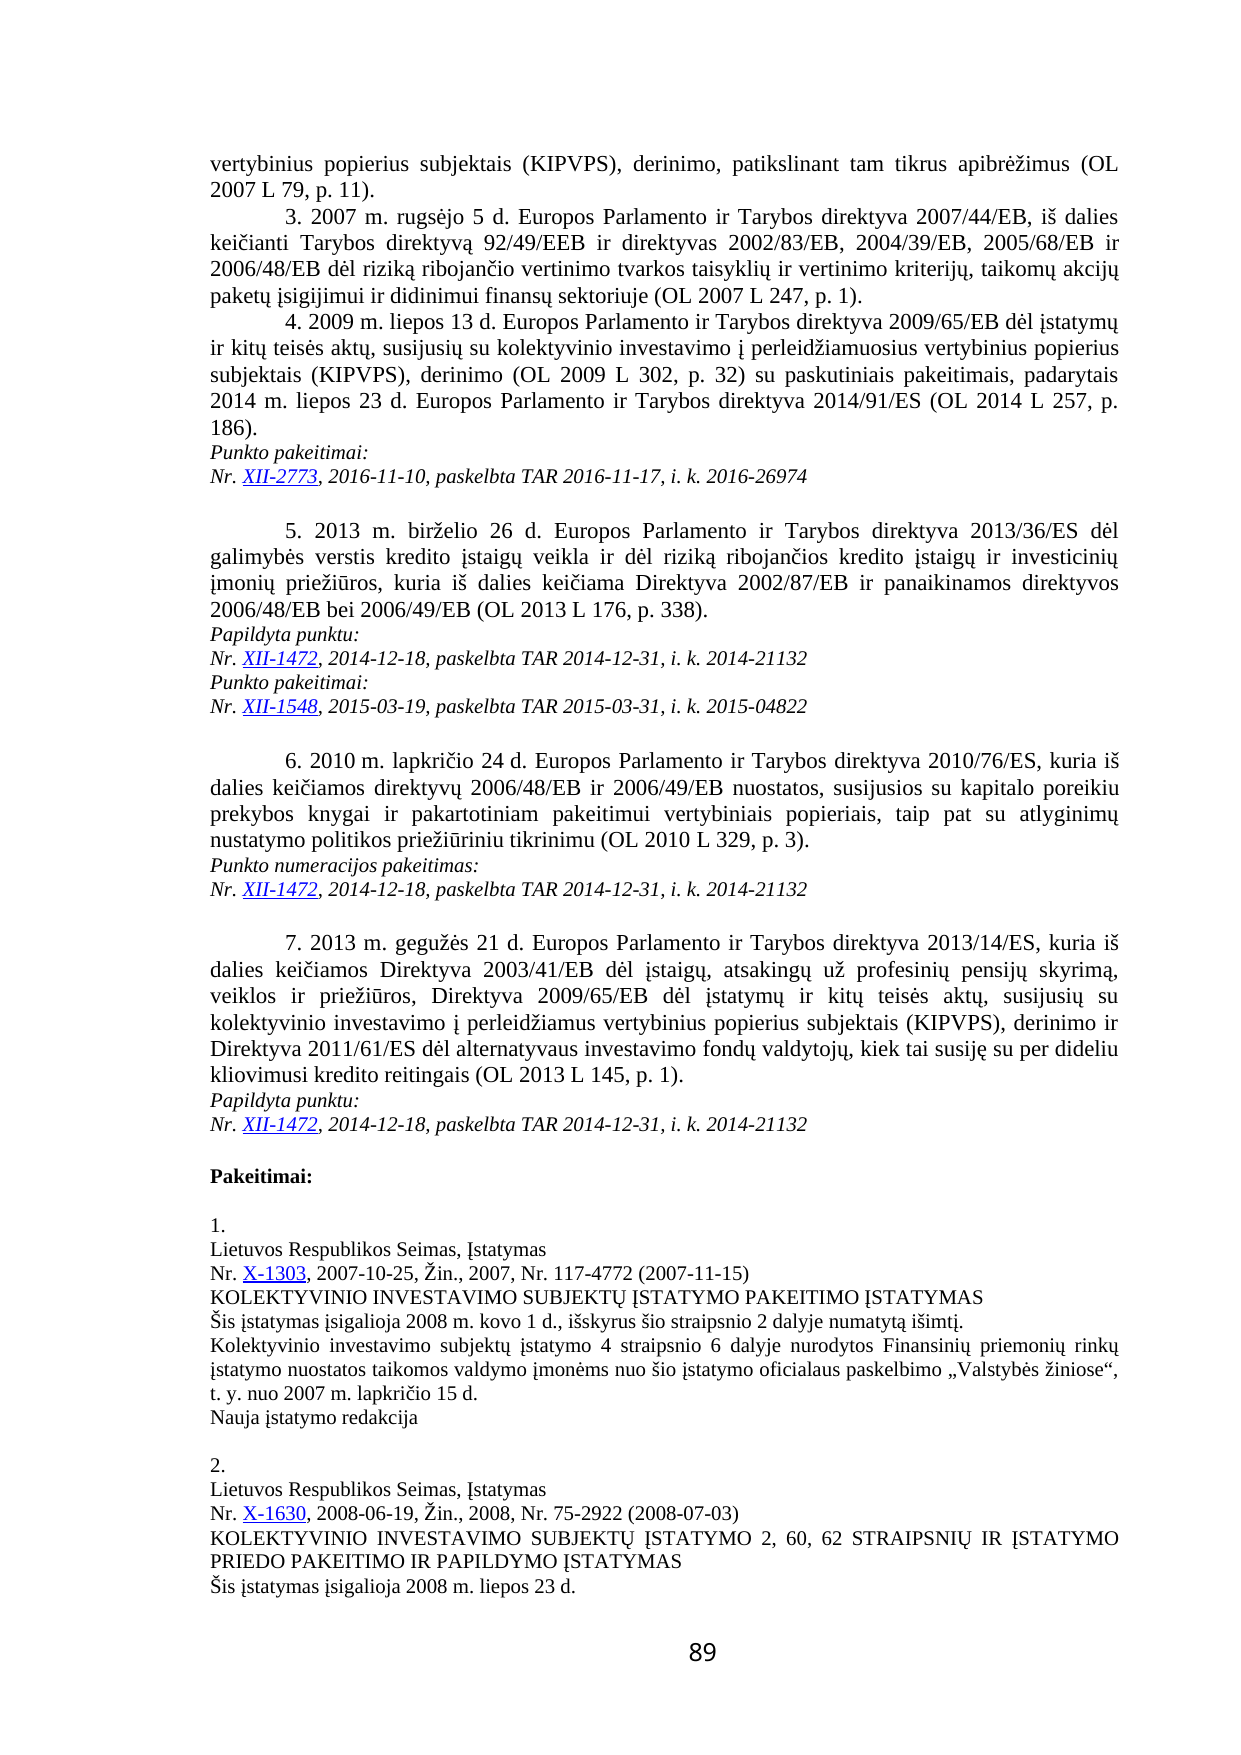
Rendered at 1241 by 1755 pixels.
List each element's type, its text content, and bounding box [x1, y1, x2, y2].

text 3. 2007 m. rugsėjo 5 d. Europos Parlamento ir Tarybos direktyva 2007/44/EB, iš dalies keičianti Tarybos direktyvą 92/49/EEB ir direktyvas 2002/83/EB, 2004/39/EB, 2005/68/EB ir 2006/48/EB dėl riziką ribojančio vertinimo tvarkos taisyklių ir vertinimo kriterijų, taikomų akcijų paketų įsigijimui ir didinimui finansų sektoriuje (OL 2007 L 247, p. 1). [210, 203, 1120, 308]
text Kolektyvinio investavimo subjektų įstatymo 4 straipsnio 6 dalyje nurodytos Finansinių priemonių rinkų įstatymo nuostatos taikomos valdymo įmonėms nuo šio įstatymo oficialaus paskelbimo „Valstybės žiniose“, t. y. nuo 2007 m. lapkričio 15 d. [210, 1333, 1120, 1405]
text 4. 2009 m. liepos 13 d. Europos Parlamento ir Tarybos direktyva 2009/65/EB dėl įstatymų ir kitų teisės aktų, susijusių su kolektyvinio investavimo į perleidžiamuosius vertybinius popierius subjektais (KIPVPS), derinimo (OL 2009 L 302, p. 32) su paskutiniais pakeitimais, padarytais 2014 m. liepos 23 d. Europos Parlamento ir Tarybos direktyva 2014/91/ES (OL 2014 L 257, p. 186). [210, 308, 1120, 440]
text Lietuvos Respublikos Seimas, Įstatymas [210, 1237, 1120, 1261]
text vertybinius popierius subjektais (KIPVPS), derinimo, patikslinant tam tikrus apibrėžimus (OL 2007 L 79, p. 11). [210, 150, 1120, 203]
text 1. [210, 1213, 1120, 1237]
text 6. 2010 m. lapkričio 24 d. Europos Parlamento ir Tarybos direktyva 2010/76/ES, kuria iš dalies keičiamos direktyvų 2006/48/EB ir 2006/49/EB nuostatos, susijusios su kapitalo poreikiu prekybos knygai ir pakartotiniam pakeitimui vertybiniais popieriais, taip pat su atlyginimų nustatymo politikos priežiūriniu tikrinimu (OL 2010 L 329, p. 3). [210, 747, 1120, 853]
text 2. [210, 1453, 1120, 1477]
text Nr. XII-2773, 2016-11-10, paskelbta TAR 2016-11-17, i. k. 2016-26974 [210, 464, 1120, 488]
text Nr. X-1630, 2008-06-19, Žin., 2008, Nr. 75-2922 (2008-07-03) [210, 1501, 1120, 1525]
text 7. 2013 m. gegužės 21 d. Europos Parlamento ir Tarybos direktyva 2013/14/ES, kuria iš dalies keičiamos Direktyva 2003/41/EB dėl įstaigų, atsakingų už profesinių pensijų skyrimą, veiklos ir priežiūros, Direktyva 2009/65/EB dėl įstatymų ir kitų teisės aktų, susijusių su kolektyvinio investavimo į perleidžiamus vertybinius popierius subjektais (KIPVPS), derinimo ir Direktyva 2011/61/ES dėl alternatyvaus investavimo fondų valdytojų, kiek tai susiję su per dideliu kliovimusi kredito reitingais (OL 2013 L 145, p. 1). [210, 929, 1120, 1088]
text Papildyta punktu: [210, 622, 1120, 646]
text Nr. XII-1472, 2014-12-18, paskelbta TAR 2014-12-31, i. k. 2014-21132 [210, 646, 1120, 670]
text Lietuvos Respublikos Seimas, Įstatymas [210, 1477, 1120, 1501]
text Nr. XII-1548, 2015-03-19, paskelbta TAR 2015-03-31, i. k. 2015-04822 [210, 694, 1120, 718]
text Šis įstatymas įsigalioja 2008 m. liepos 23 d. [210, 1573, 1120, 1598]
text Šis įstatymas įsigalioja 2008 m. kovo 1 d., išskyrus šio straipsnio 2 dalyje numatytą išimtį. [210, 1309, 1120, 1333]
text Punkto numeracijos pakeitimas: [210, 853, 1120, 877]
text KOLEKTYVINIO INVESTAVIMO SUBJEKTŲ ĮSTATYMO PAKEITIMO ĮSTATYMAS [210, 1285, 1120, 1309]
text KOLEKTYVINIO INVESTAVIMO SUBJEKTŲ ĮSTATYMO 2, 60, 62 STRAIPSNIŲ IR ĮSTATYMO PRIEDO PAKEITIMO IR PAPILDYMO ĮSTATYMAS [210, 1525, 1120, 1573]
text Nr. X-1303, 2007-10-25, Žin., 2007, Nr. 117-4772 (2007-11-15) [210, 1261, 1120, 1285]
text 5. 2013 m. birželio 26 d. Europos Parlamento ir Tarybos direktyva 2013/36/ES dėl galimybės verstis kredito įstaigų veikla ir dėl riziką ribojančios kredito įstaigų ir investicinių įmonių priežiūros, kuria iš dalies keičiama Direktyva 2002/87/EB ir panaikinamos direktyvos 2006/48/EB bei 2006/49/EB (OL 2013 L 176, p. 338). [210, 517, 1120, 622]
text Punkto pakeitimai: [210, 670, 1120, 694]
text Nauja įstatymo redakcija [210, 1405, 1120, 1429]
text Punkto pakeitimai: [210, 440, 1120, 464]
text Nr. XII-1472, 2014-12-18, paskelbta TAR 2014-12-31, i. k. 2014-21132 [210, 1112, 1120, 1136]
text Papildyta punktu: [210, 1088, 1120, 1112]
text Pakeitimai: [210, 1164, 1120, 1188]
text Nr. XII-1472, 2014-12-18, paskelbta TAR 2014-12-31, i. k. 2014-21132 [210, 877, 1120, 901]
